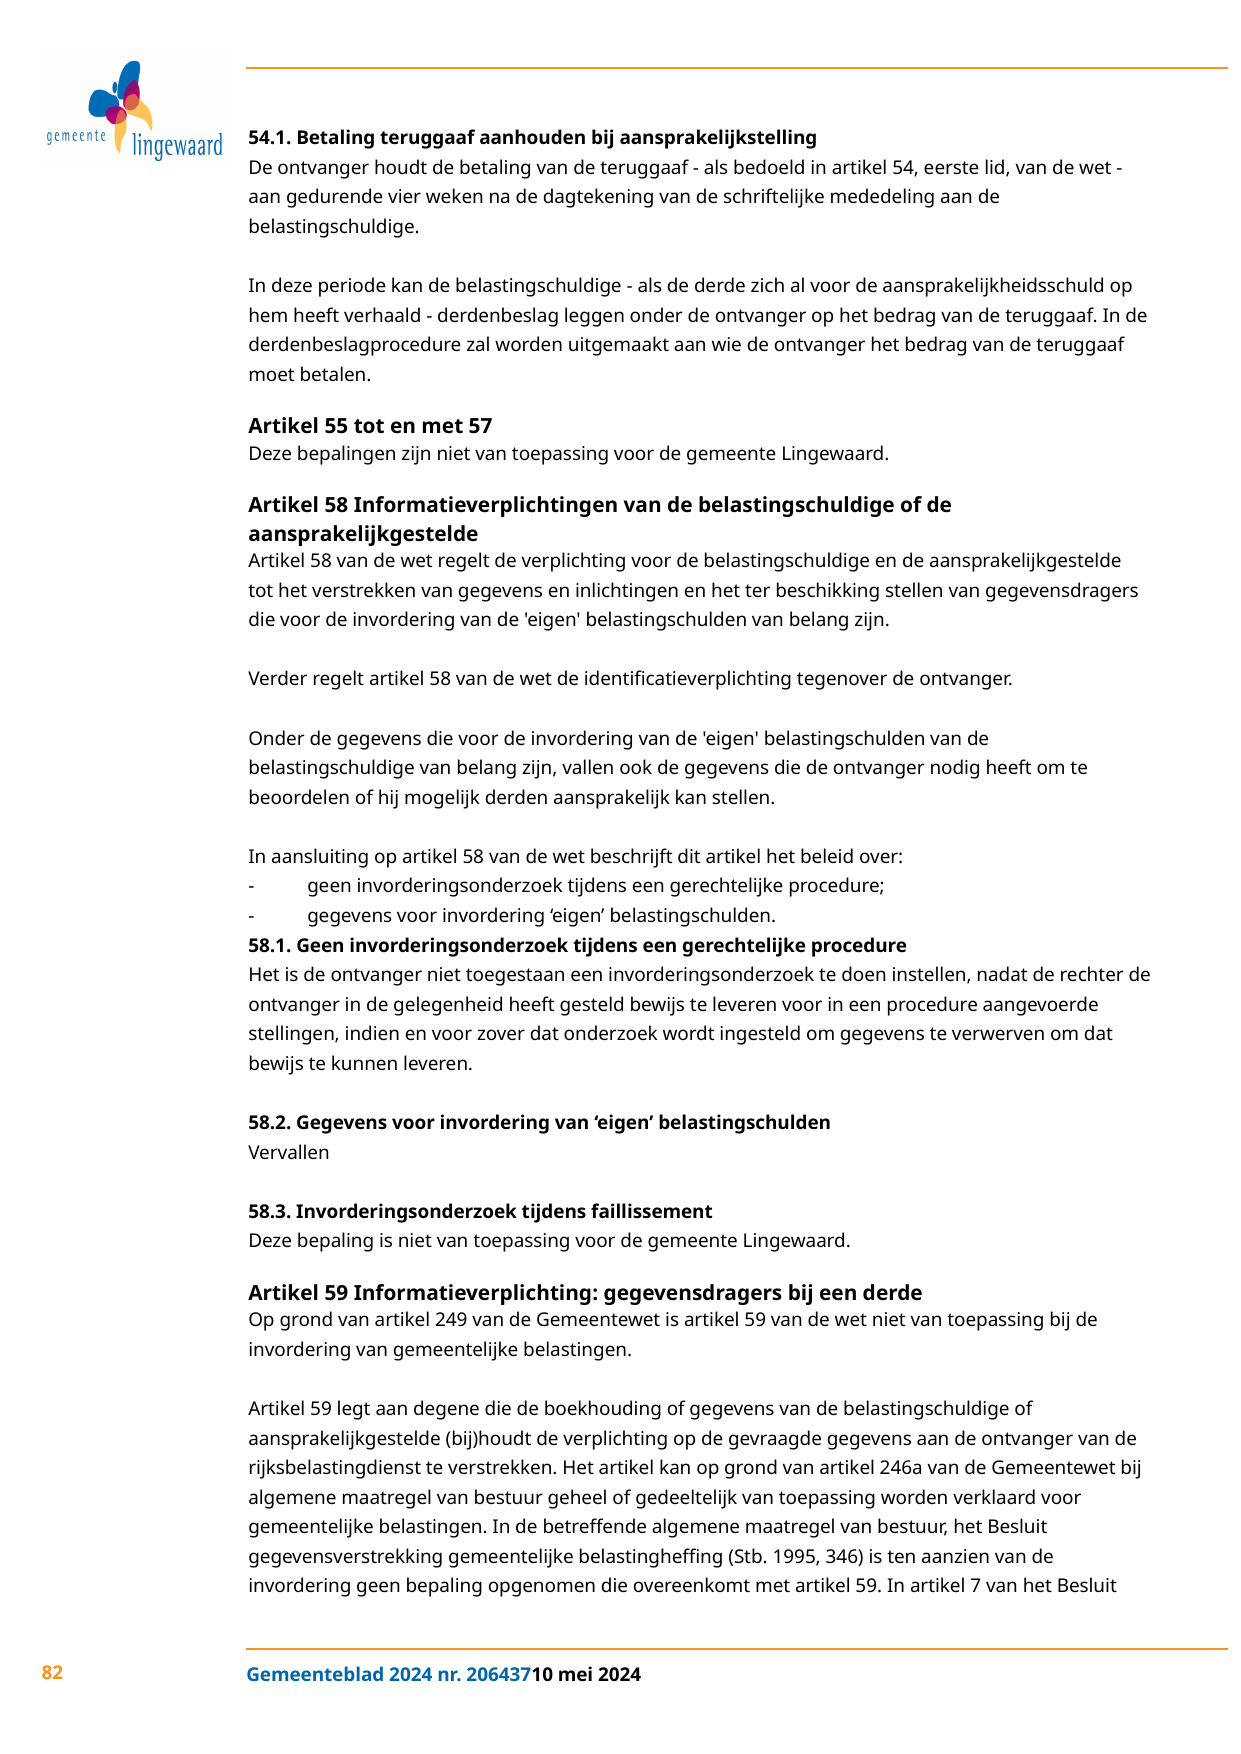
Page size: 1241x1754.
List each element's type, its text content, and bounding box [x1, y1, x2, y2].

text Deze bepalingen zijn niet van toepassing voor de gemeente Lingewaard. [248, 440, 1152, 466]
text Artikel 55 tot en met 57 [248, 411, 1152, 440]
list geen invorderingsonderzoek tijdens een gerechtelijke procedure; [248, 873, 1152, 898]
text Op grond van artikel 249 van de Gemeentewet is artikel 59 van de wet niet van toepassing bij de invordering van gemeentelijke belastingen. [248, 1306, 1152, 1362]
text Artikel 58 Informatieverplichtingen van de belastingschuldige of de aansprakelijkgestelde [248, 490, 1152, 547]
text In deze periode kan de belastingschuldige - als de derde zich al voor de aansprakelijkheidsschuld op hem heeft verhaald - derdenbeslag leggen onder de ontvanger op het bedrag van de teruggaaf. In de derdenbeslagprocedure zal worden uitgemaakt aan wie de ontvanger het bedrag van de teruggaaf moet betalen. [248, 272, 1152, 387]
list gegevens voor invordering ‘eigen’ belastingschulden. [248, 902, 1152, 928]
text Verder regelt artikel 58 van de wet de identificatieverplichting tegenover de ontvanger. [248, 666, 1152, 691]
text Onder de gegevens die voor de invordering van de 'eigen' belastingschulden van de belastingschuldige van belang zijn, vallen ook de gegevens die de ontvanger nodig heeft om te beoordelen of hij mogelijk derden aansprakelijk kan stellen. [248, 725, 1152, 809]
text Vervallen [248, 1139, 1152, 1164]
text De ontvanger houdt de betaling van de teruggaaf - als bedoeld in artikel 54, eerste lid, van de wet - aan gedurende vier weken na de dagtekening van de schriftelijke mededeling aan de belastingschuldige. [248, 154, 1152, 239]
text 58.1. Geen invorderingsonderzoek tijdens een gerechtelijke procedure [248, 932, 1152, 957]
text 58.2. Gegevens voor invordering van ‘eigen’ belastingschulden [248, 1109, 1152, 1135]
text In aansluiting op artikel 58 van de wet beschrijft dit artikel het beleid over: [248, 843, 1152, 869]
picture [41, 47, 231, 172]
text Deze bepaling is niet van toepassing voor de gemeente Lingewaard. [248, 1228, 1152, 1253]
text 58.3. Invorderingsonderzoek tijdens faillissement [248, 1198, 1152, 1224]
text Artikel 58 van de wet regelt de verplichting voor de belastingschuldige en de aansprakelijkgestelde tot het verstrekken van gegevens en inlichtingen en het ter beschikking stellen van gegevensdragers die voor de invordering van de 'eigen' belastingschulden van belang zijn. [248, 547, 1152, 632]
text Artikel 59 legt aan degene die de boekhouding of gegevens van de belastingschuldige of aansprakelijkgestelde (bij)houdt de verplichting op de gevraagde gegevens aan de ontvanger van de rijksbelastingdienst te verstrekken. Het artikel kan op grond van artikel 246a van de Gemeentewet bij algemene maatregel van bestuur geheel of gedeeltelijk van toepassing worden verklaard voor gemeentelijke belastingen. In de betreffende algemene maatregel van bestuur, het Besluit gegevensverstrekking gemeentelijke belastingheffing (Stb. 1995, 346) is ten aanzien van de invordering geen bepaling opgenomen die overeenkomt met artikel 59. In artikel 7 van het Besluit [248, 1395, 1152, 1598]
text Artikel 59 Informatieverplichting: gegevensdragers bij een derde [248, 1278, 1152, 1306]
text 54.1. Betaling teruggaaf aanhouden bij aansprakelijkstelling [248, 124, 1152, 150]
text Het is de ontvanger niet toegestaan een invorderingsonderzoek te doen instellen, nadat de rechter de ontvanger in de gelegenheid heeft gesteld bewijs te leveren voor in een procedure aangevoerde stellingen, indien en voor zover dat onderzoek wordt ingesteld om gegevens te verwerven om dat bewijs te kunnen leveren. [248, 961, 1152, 1076]
